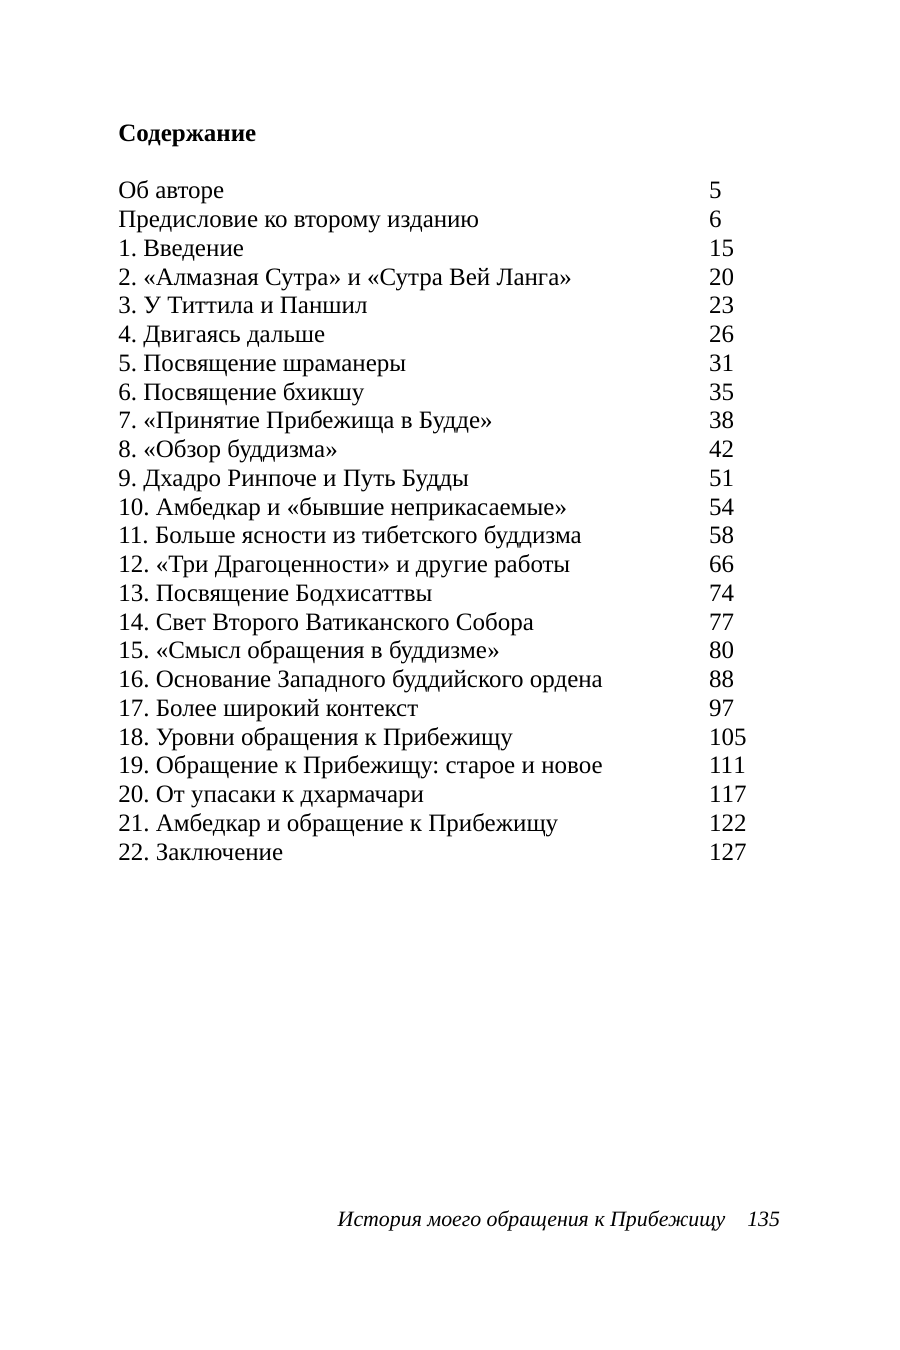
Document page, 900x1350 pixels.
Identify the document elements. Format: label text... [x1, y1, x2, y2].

text 6. Посвящение бхикшу 35 [118, 377, 782, 406]
text 7. «Принятие Прибежища в Будде» 38 [118, 406, 782, 434]
text 1. Введение 15 [118, 233, 782, 262]
text 18. Уровни обращения к Прибежищу 105 [118, 722, 782, 751]
text 15. «Смысл обращения в буддизме» 80 [118, 636, 782, 664]
text 5. Посвящение шраманеры 31 [118, 348, 782, 377]
text 11. Больше ясности из тибетского буддизма 58 [118, 521, 782, 549]
text 9. Дхадро Ринпоче и Путь Будды 51 [118, 463, 782, 492]
text 4. Двигаясь дальше 26 [118, 319, 782, 348]
text 2. «Алмазная Сутра» и «Сутра Вей Ланга» 20 [118, 262, 782, 291]
text 19. Обращение к Прибежищу: старое и новое 111 [118, 751, 782, 779]
text 20. От упасаки к дхармачари 117 [118, 779, 782, 808]
text 12. «Три Драгоценности» и другие работы 66 [118, 549, 782, 578]
text 21. Амбедкар и обращение к Прибежищу 122 [118, 808, 782, 837]
text 14. Свет Второго Ватиканского Собора 77 [118, 607, 782, 636]
text 8. «Обзор буддизма» 42 [118, 434, 782, 463]
text 16. Основание Западного буддийского ордена 88 [118, 664, 782, 693]
text 17. Более широкий контекст 97 [118, 693, 782, 722]
text 13. Посвящение Бодхисаттвы 74 [118, 578, 782, 607]
text 10. Амбедкар и «бывшие неприкасаемые» 54 [118, 492, 782, 521]
text Предисловие ко второму изданию 6 [118, 204, 782, 233]
text Об авторе 5 [118, 176, 782, 204]
text Содержание [118, 118, 782, 147]
text 22. Заключение 127 [118, 837, 782, 866]
text 3. У Титтила и Паншил 23 [118, 291, 782, 319]
